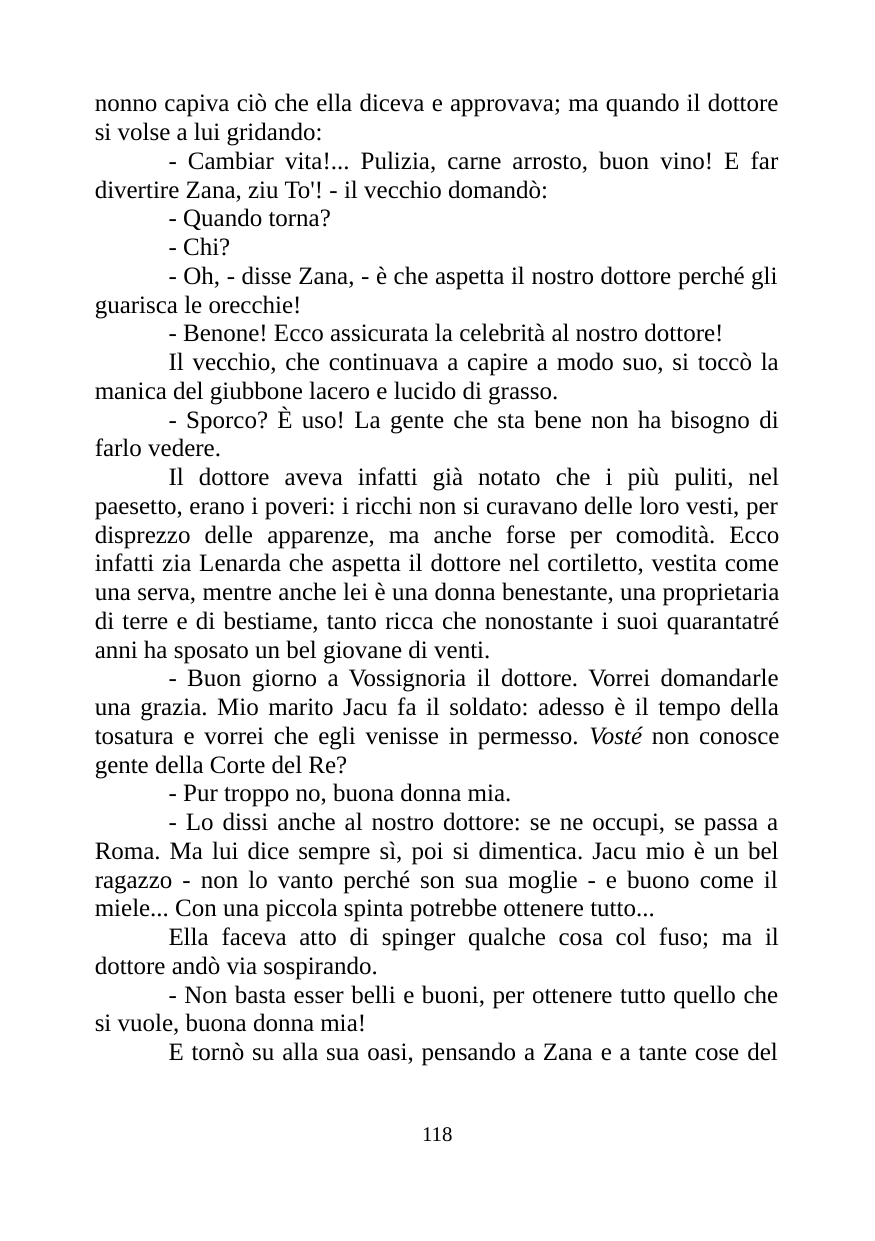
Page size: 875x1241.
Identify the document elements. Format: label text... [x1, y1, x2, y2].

text - Chi? [94, 232, 779, 261]
text E tornò su alla sua oasi, pensando a Zana e a tante cose del [94, 1037, 779, 1066]
text - Pur troppo no, buona donna mia. [94, 778, 779, 807]
text - Oh, - disse Zana, - è che aspetta il nostro dottore perché gli guarisca le orecchie! [94, 261, 779, 318]
text Il vecchio, che continuava a capire a modo suo, si toccò la manica del giubbone lacero e lucido di grasso. [94, 347, 779, 405]
text - Lo dissi anche al nostro dottore: se ne occupi, se passa a Roma. Ma lui dice sempre sì, poi si dimentica. Jacu mio è un bel ragazzo - non lo vanto perché son sua moglie - e buono come il miele... Con una piccola spinta potrebbe ottenere tutto... [94, 807, 779, 922]
text nonno capiva ciò che ella diceva e approvava; ma quando il dottore si volse a lui gridando: [94, 88, 779, 146]
text - Buon giorno a Vossignoria il dottore. Vorrei domandarle una grazia. Mio marito Jacu fa il soldato: adesso è il tempo della tosatura e vorrei che egli venisse in permesso. Vosté non conosce gente della Corte del Re? [94, 663, 779, 778]
text - Benone! Ecco assicurata la celebrità al nostro dottore! [94, 318, 779, 347]
text Il dottore aveva infatti già notato che i più puliti, nel paesetto, erano i poveri: i ricchi non si curavano delle loro vesti, per disprezzo delle apparenze, ma anche forse per comodità. Ecco infatti zia Lenarda che aspetta il dottore nel cortiletto, vestita come una serva, mentre anche lei è una donna benestante, una proprietaria di terre e di bestiame, tanto ricca che nonostante i suoi quarantatré anni ha sposato un bel giovane di venti. [94, 462, 779, 663]
text Ella faceva atto di spinger qualche cosa col fuso; ma il dottore andò via sospirando. [94, 922, 779, 980]
text - Quando torna? [94, 203, 779, 232]
text - Sporco? È uso! La gente che sta bene non ha bisogno di farlo vedere. [94, 405, 779, 462]
text - Non basta esser belli e buoni, per ottenere tutto quello che si vuole, buona donna mia! [94, 980, 779, 1037]
text - Cambiar vita!... Pulizia, carne arrosto, buon vino! E far divertire Zana, ziu To'! - il vecchio domandò: [94, 146, 779, 203]
